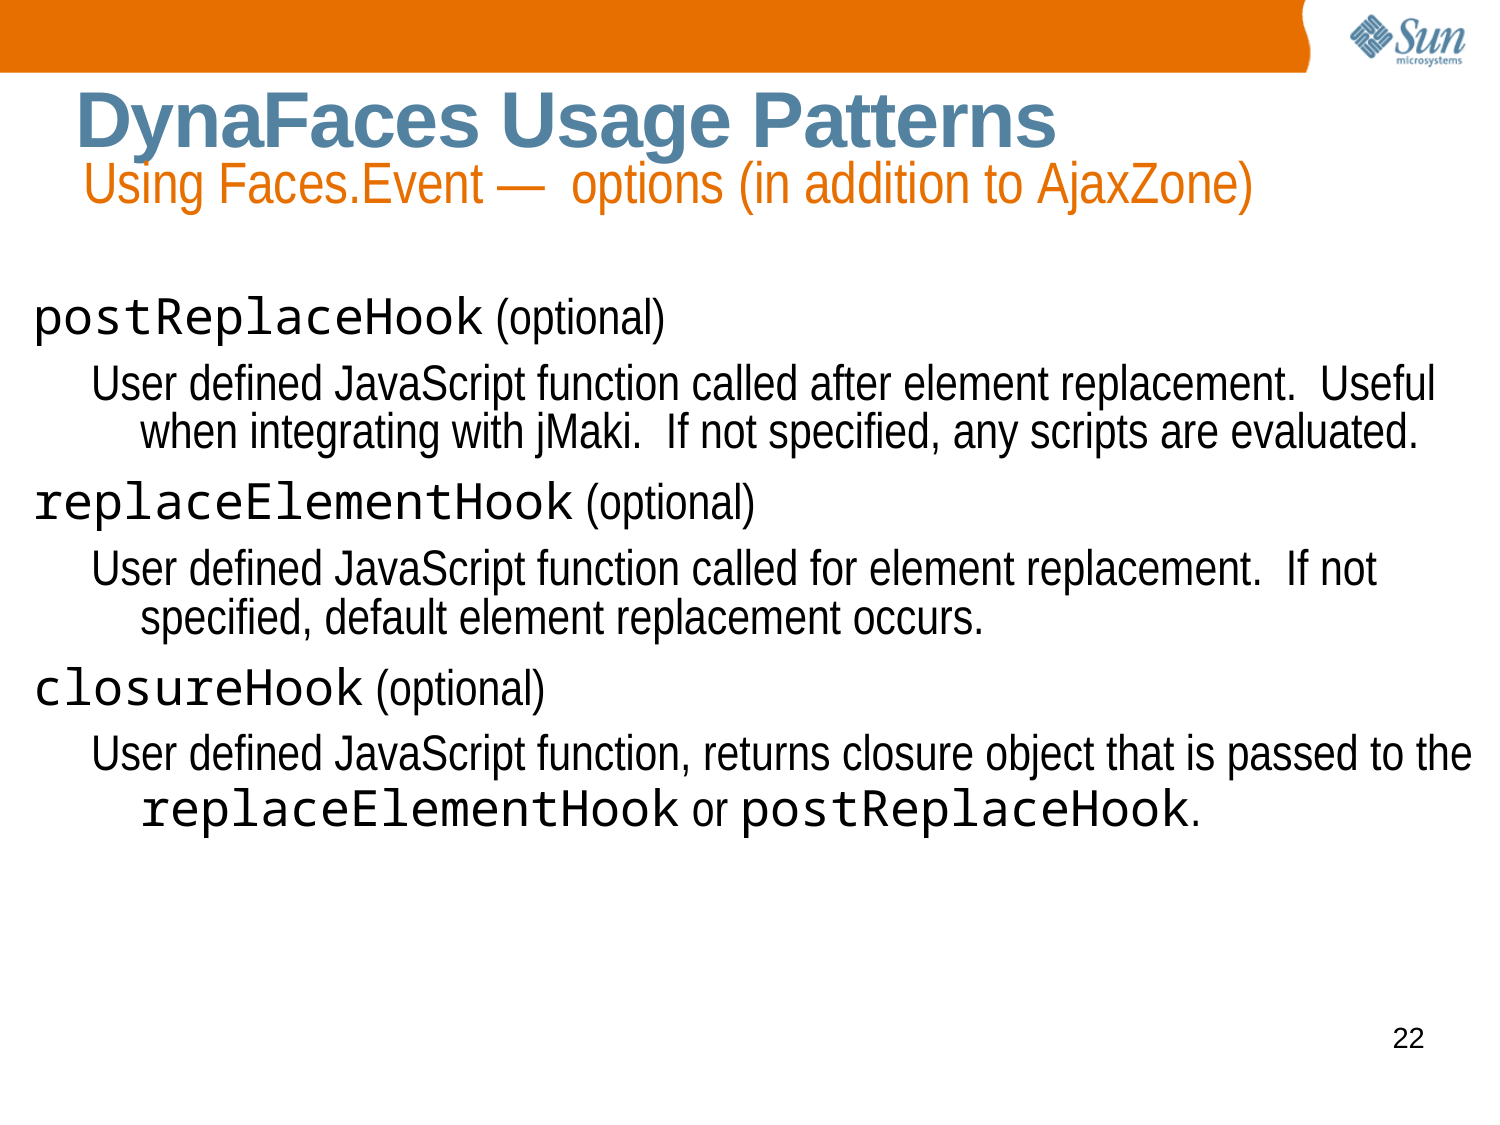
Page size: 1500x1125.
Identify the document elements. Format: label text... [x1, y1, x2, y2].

title DynaFaces Usage Patterns [75, 83, 1437, 188]
picture [0, 0, 1500, 75]
text_box Using Faces.Event — options (in addition to AjaxZone) [83, 157, 1351, 225]
text_box postReplaceHook (optional) User defined JavaScript function called after element replacement. Useful when integrating with jMaki. If not specified, any scripts are evaluated. replaceElementHook (optional) User defined JavaScript function called for element replacement. If not specified, default element replacement occurs. closureHook (optional) User defined JavaScript function, returns closure object that is passed to the replaceElementHook or postReplaceHook. [14, 288, 1488, 836]
